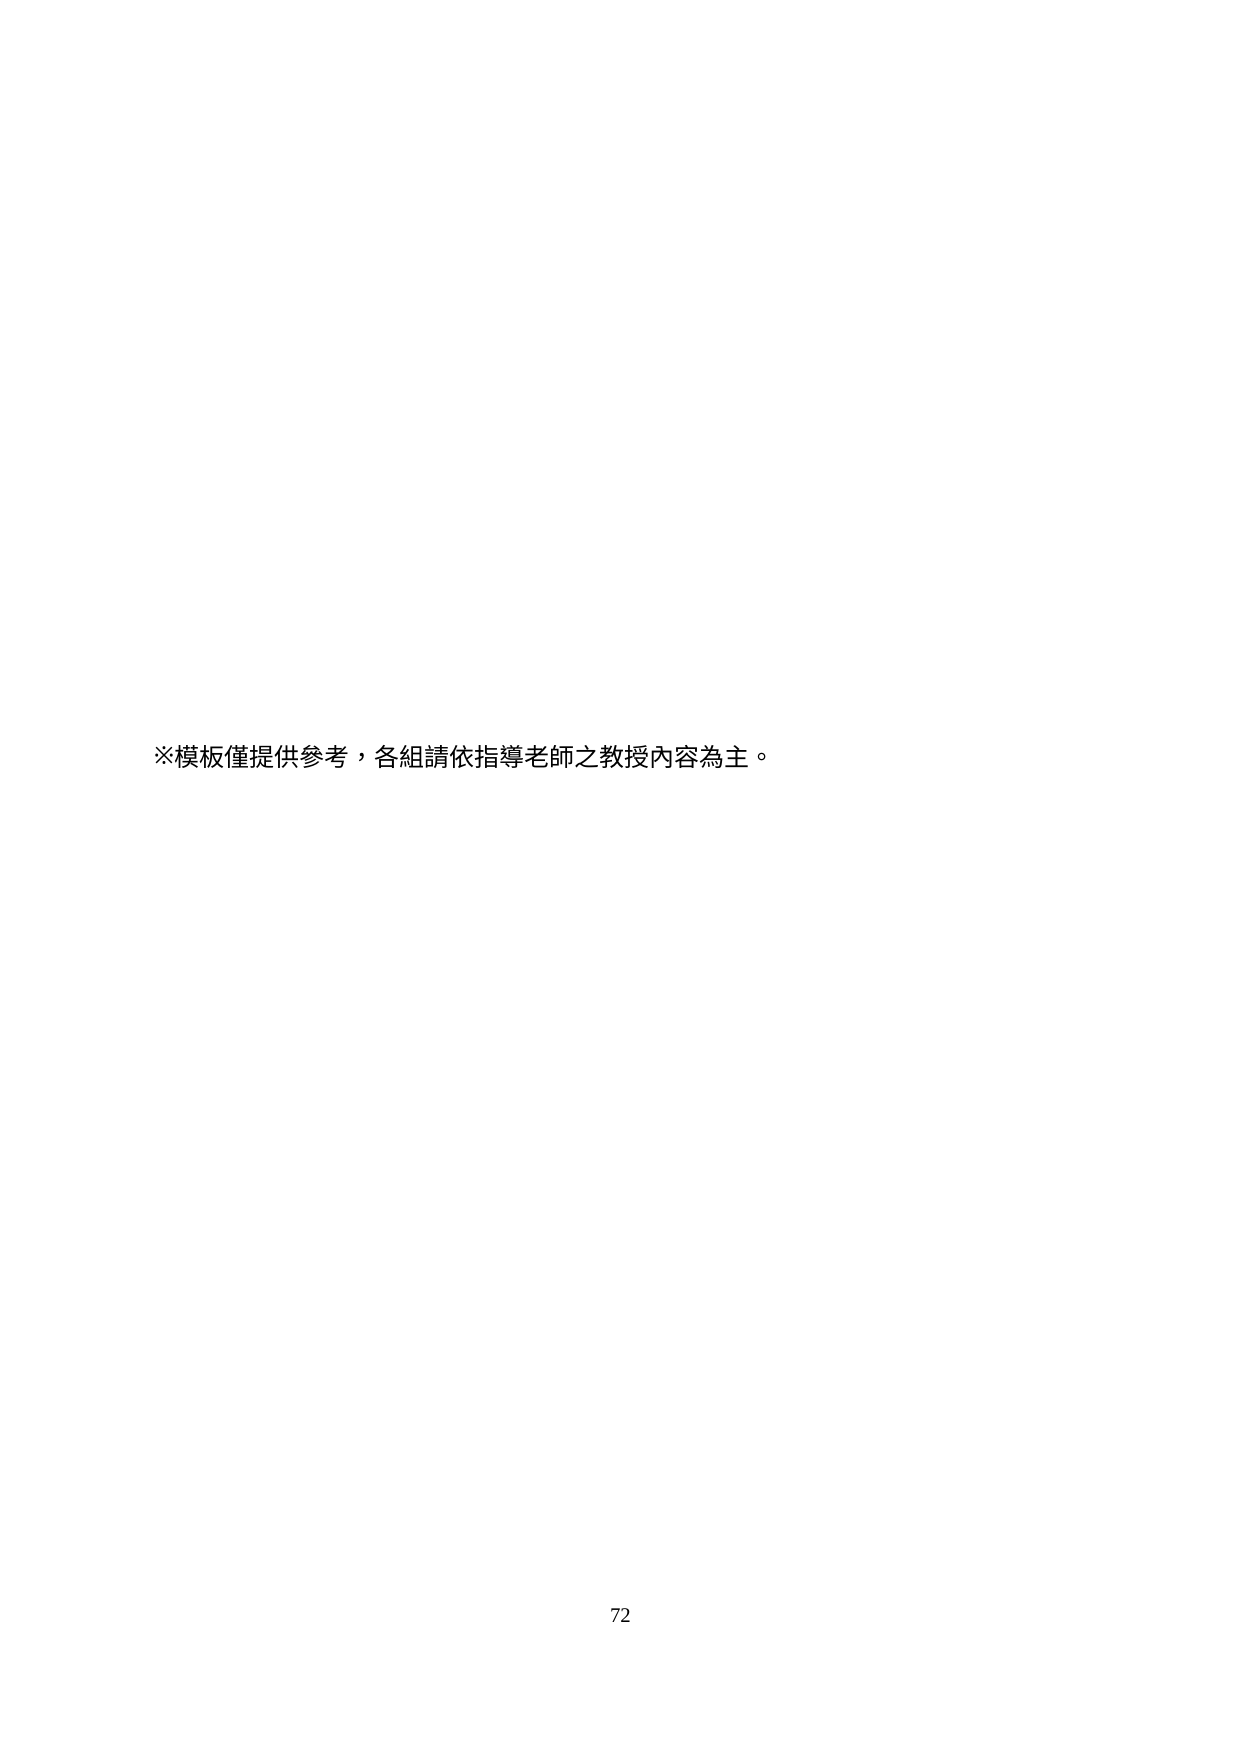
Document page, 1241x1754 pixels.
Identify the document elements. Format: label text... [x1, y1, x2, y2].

text ※模板僅提供參考，各組請依指導老師之教授內容為主。 [153, 714, 1087, 776]
